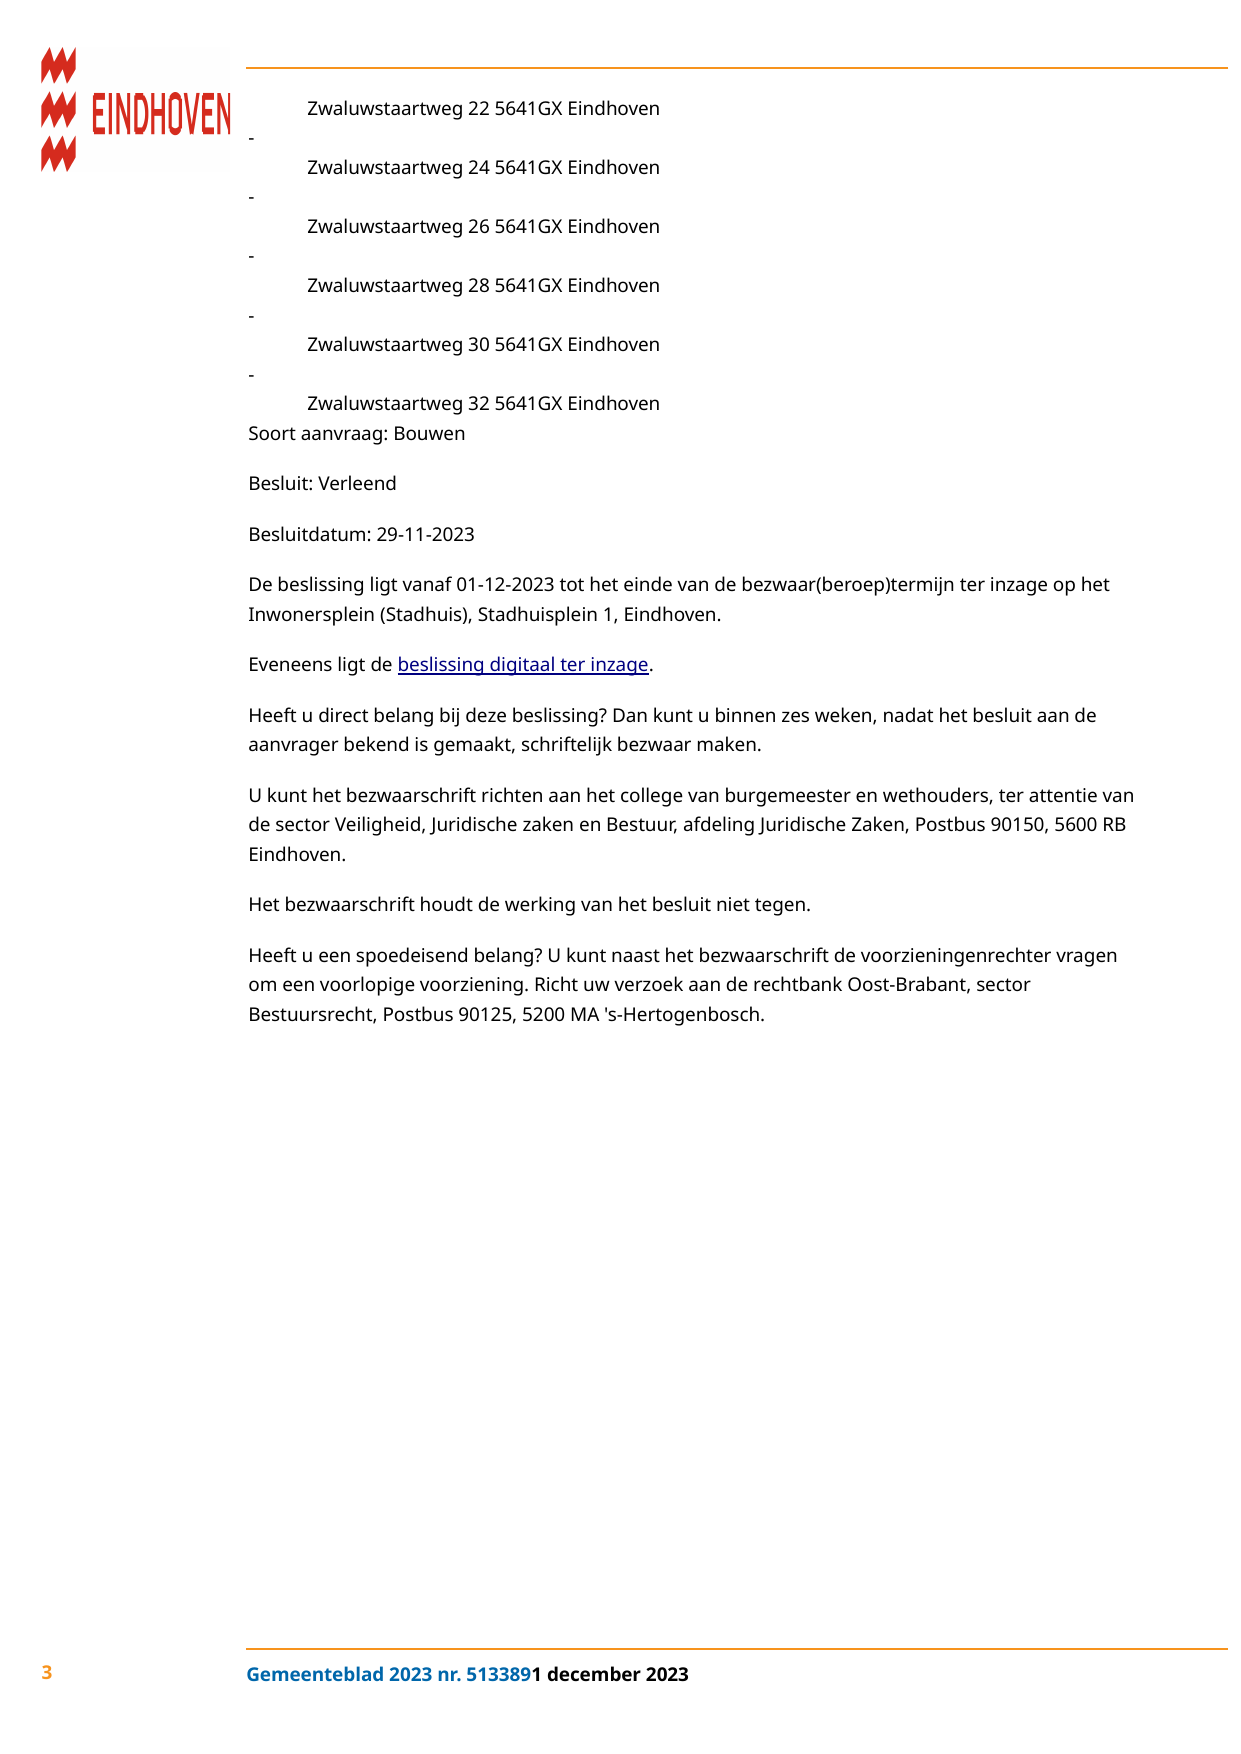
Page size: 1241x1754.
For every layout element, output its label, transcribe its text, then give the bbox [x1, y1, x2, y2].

text Besluit: Verleend [248, 471, 1152, 496]
list Zwaluwstaartweg 24 5641GX Eindhoven [248, 154, 1152, 180]
text Heeft u direct belang bij deze beslissing? Dan kunt u binnen zes weken, nadat het besluit aan de aanvrager bekend is gemaakt, schriftelijk bezwaar maken. [248, 702, 1152, 757]
list Zwaluwstaartweg 30 5641GX Eindhoven [248, 331, 1152, 357]
list Zwaluwstaartweg 26 5641GX Eindhoven [248, 213, 1152, 239]
text Eveneens ligt de beslissing digitaal ter inzage. [248, 651, 1152, 677]
text Soort aanvraag: Bouwen [248, 420, 1152, 446]
text Besluitdatum: 29-11-2023 [248, 521, 1152, 547]
text Heeft u een spoedeisend belang? U kunt naast het bezwaarschrift de voorzieningenrechter vragen om een voorlopige voorziening. Richt uw verzoek aan de rechtbank Oost-Brabant, sector Bestuursrecht, Postbus 90125, 5200 MA 's-Hertogenbosch. [248, 942, 1152, 1027]
list Zwaluwstaartweg 32 5641GX Eindhoven [248, 391, 1152, 416]
text U kunt het bezwaarschrift richten aan het college van burgemeester en wethouders, ter attentie van de sector Veiligheid, Juridische zaken en Bestuur, afdeling Juridische Zaken, Postbus 90150, 5600 RB Eindhoven. [248, 782, 1152, 867]
text Het bezwaarschrift houdt de werking van het besluit niet tegen. [248, 891, 1152, 917]
text De beslissing ligt vanaf 01-12-2023 tot het einde van de bezwaar(beroep)termijn ter inzage op het Inwonersplein (Stadhuis), Stadhuisplein 1, Eindhoven. [248, 571, 1152, 627]
list Zwaluwstaartweg 28 5641GX Eindhoven [248, 272, 1152, 298]
list Zwaluwstaartweg 22 5641GX Eindhoven [248, 95, 1152, 121]
picture [41, 47, 231, 172]
